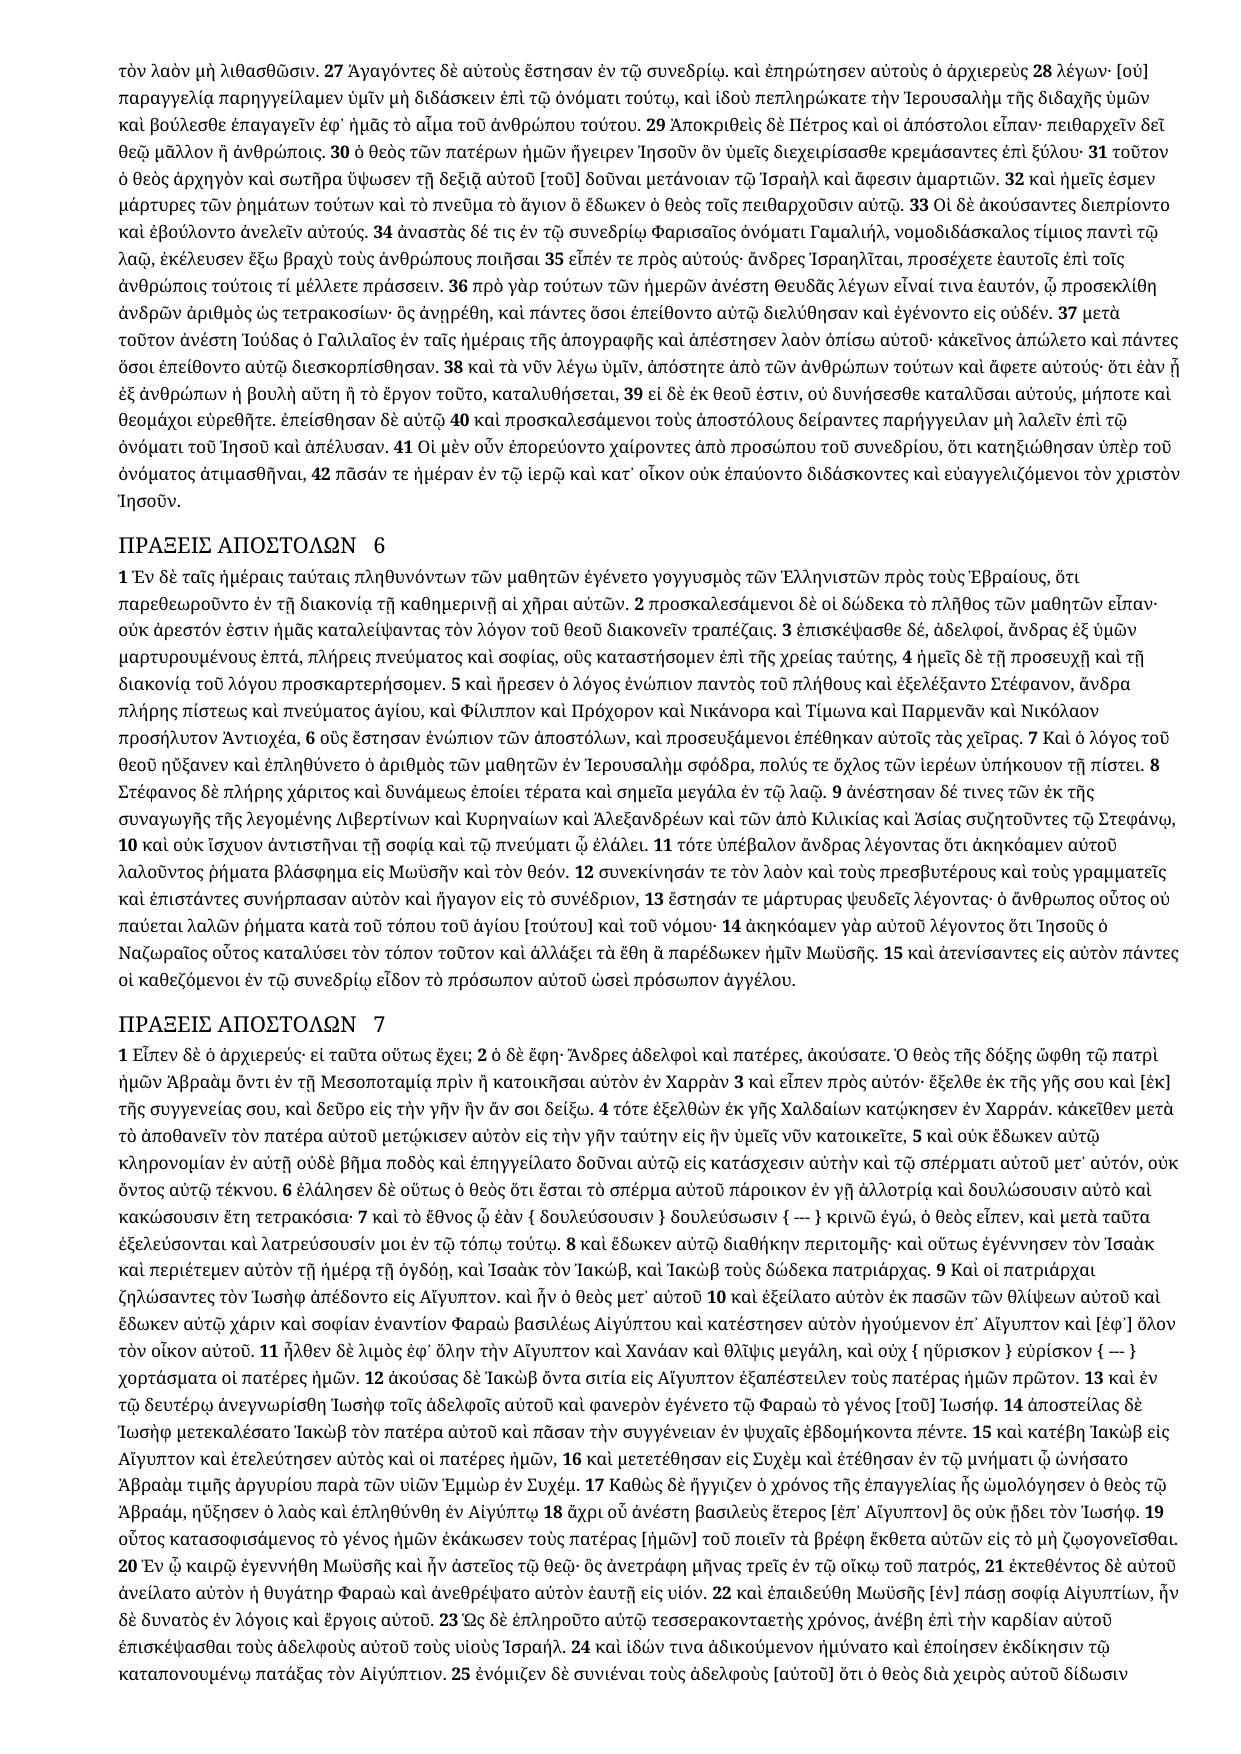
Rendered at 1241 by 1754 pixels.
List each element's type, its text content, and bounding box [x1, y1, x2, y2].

text ΠΡΑΞΕΙΣ ΑΠΟΣΤΟΛΩΝ 7 [118, 1009, 1181, 1039]
text 1 Εἶπεν δὲ ὁ ἀρχιερεύς· εἰ ταῦτα οὕτως ἔχει; 2 ὁ δὲ ἔφη· Ἄνδρες ἀδελφοὶ καὶ πατέρες, ἀκούσατε. Ὁ θεὸς τῆς δόξης ὤφθη τῷ πατρὶ ἡμῶν Ἀβραὰμ ὄντι ἐν τῇ Μεσοποταμίᾳ πρὶν ἢ κατοικῆσαι αὐτὸν ἐν Χαρρὰν 3 καὶ εἶπεν πρὸς αὐτόν· ἔξελθε ἐκ τῆς γῆς σου καὶ [ἐκ] τῆς συγγενείας σου, καὶ δεῦρο εἰς τὴν γῆν ἣν ἄν σοι δείξω. 4 τότε ἐξελθὼν ἐκ γῆς Χαλδαίων κατῴκησεν ἐν Χαρράν. κἀκεῖθεν μετὰ τὸ ἀποθανεῖν τὸν πατέρα αὐτοῦ μετῴκισεν αὐτὸν εἰς τὴν γῆν ταύτην εἰς ἣν ὑμεῖς νῦν κατοικεῖτε, 5 καὶ οὐκ ἔδωκεν αὐτῷ κληρονομίαν ἐν αὐτῇ οὐδὲ βῆμα ποδὸς καὶ ἐπηγγείλατο δοῦναι αὐτῷ εἰς κατάσχεσιν αὐτὴν καὶ τῷ σπέρματι αὐτοῦ μετ᾽ αὐτόν, οὐκ ὄντος αὐτῷ τέκνου. 6 ἐλάλησεν δὲ οὕτως ὁ θεὸς ὅτι ἔσται τὸ σπέρμα αὐτοῦ πάροικον ἐν γῇ ἀλλοτρίᾳ καὶ δουλώσουσιν αὐτὸ καὶ κακώσουσιν ἔτη τετρακόσια· 7 καὶ τὸ ἔθνος ᾧ ἐὰν { δουλεύσουσιν } δουλεύσωσιν { --- } κρινῶ ἐγώ, ὁ θεὸς εἶπεν, καὶ μετὰ ταῦτα ἐξελεύσονται καὶ λατρεύσουσίν μοι ἐν τῷ τόπῳ τούτῳ. 8 καὶ ἔδωκεν αὐτῷ διαθήκην περιτομῆς· καὶ οὕτως ἐγέννησεν τὸν Ἰσαὰκ καὶ περιέτεμεν αὐτὸν τῇ ἡμέρᾳ τῇ ὀγδόῃ, καὶ Ἰσαὰκ τὸν Ἰακώβ, καὶ Ἰακὼβ τοὺς δώδεκα πατριάρχας. 9 Καὶ οἱ πατριάρχαι ζηλώσαντες τὸν Ἰωσὴφ ἀπέδοντο εἰς Αἴγυπτον. καὶ ἦν ὁ θεὸς μετ᾽ αὐτοῦ 10 καὶ ἐξείλατο αὐτὸν ἐκ πασῶν τῶν θλίψεων αὐτοῦ καὶ ἔδωκεν αὐτῷ χάριν καὶ σοφίαν ἐναντίον Φαραὼ βασιλέως Αἰγύπτου καὶ κατέστησεν αὐτὸν ἡγούμενον ἐπ᾽ Αἴγυπτον καὶ [ἐφ᾽] ὅλον τὸν οἶκον αὐτοῦ. 11 ἦλθεν δὲ λιμὸς ἐφ᾽ ὅλην τὴν Αἴγυπτον καὶ Χανάαν καὶ θλῖψις μεγάλη, καὶ οὐχ { ηὕρισκον } εὑρίσκον { --- } χορτάσματα οἱ πατέρες ἡμῶν. 12 ἀκούσας δὲ Ἰακὼβ ὄντα σιτία εἰς Αἴγυπτον ἐξαπέστειλεν τοὺς πατέρας ἡμῶν πρῶτον. 13 καὶ ἐν τῷ δευτέρῳ ἀνεγνωρίσθη Ἰωσὴφ τοῖς ἀδελφοῖς αὐτοῦ καὶ φανερὸν ἐγένετο τῷ Φαραὼ τὸ γένος [τοῦ] Ἰωσήφ. 14 ἀποστείλας δὲ Ἰωσὴφ μετεκαλέσατο Ἰακὼβ τὸν πατέρα αὐτοῦ καὶ πᾶσαν τὴν συγγένειαν ἐν ψυχαῖς ἑβδομήκοντα πέντε. 15 καὶ κατέβη Ἰακὼβ εἰς Αἴγυπτον καὶ ἐτελεύτησεν αὐτὸς καὶ οἱ πατέρες ἡμῶν, 16 καὶ μετετέθησαν εἰς Συχὲμ καὶ ἐτέθησαν ἐν τῷ μνήματι ᾧ ὠνήσατο Ἀβραὰμ τιμῆς ἀργυρίου παρὰ τῶν υἱῶν Ἑμμὼρ ἐν Συχέμ. 17 Καθὼς δὲ ἤγγιζεν ὁ χρόνος τῆς ἐπαγγελίας ἧς ὡμολόγησεν ὁ θεὸς τῷ Ἀβραάμ, ηὔξησεν ὁ λαὸς καὶ ἐπληθύνθη ἐν Αἰγύπτῳ 18 ἄχρι οὗ ἀνέστη βασιλεὺς ἕτερος [ἐπ᾽ Αἴγυπτον] ὃς οὐκ ᾔδει τὸν Ἰωσήφ. 19 οὗτος κατασοφισάμενος τὸ γένος ἡμῶν ἐκάκωσεν τοὺς πατέρας [ἡμῶν] τοῦ ποιεῖν τὰ βρέφη ἔκθετα αὐτῶν εἰς τὸ μὴ ζῳογονεῖσθαι. 20 Ἐν ᾧ καιρῷ ἐγεννήθη Μωϋσῆς καὶ ἦν ἀστεῖος τῷ θεῷ· ὃς ἀνετράφη μῆνας τρεῖς ἐν τῷ οἴκῳ τοῦ πατρός, 21 ἐκτεθέντος δὲ αὐτοῦ ἀνείλατο αὐτὸν ἡ θυγάτηρ Φαραὼ καὶ ἀνεθρέψατο αὐτὸν ἑαυτῇ εἰς υἱόν. 22 καὶ ἐπαιδεύθη Μωϋσῆς [ἐν] πάσῃ σοφίᾳ Αἰγυπτίων, ἦν δὲ δυνατὸς ἐν λόγοις καὶ ἔργοις αὐτοῦ. 23 Ὡς δὲ ἐπληροῦτο αὐτῷ τεσσερακονταετὴς χρόνος, ἀνέβη ἐπὶ τὴν καρδίαν αὐτοῦ ἐπισκέψασθαι τοὺς ἀδελφοὺς αὐτοῦ τοὺς υἱοὺς Ἰσραήλ. 24 καὶ ἰδών τινα ἀδικούμενον ἠμύνατο καὶ ἐποίησεν ἐκδίκησιν τῷ καταπονουμένῳ πατάξας τὸν Αἰγύπτιον. 25 ἐνόμιζεν δὲ συνιέναι τοὺς ἀδελφοὺς [αὐτοῦ] ὅτι ὁ θεὸς διὰ χειρὸς αὐτοῦ δίδωσιν [118, 1043, 1181, 1685]
text τὸν λαὸν μὴ λιθασθῶσιν. 27 Ἀγαγόντες δὲ αὐτοὺς ἔστησαν ἐν τῷ συνεδρίῳ. καὶ ἐπηρώτησεν αὐτοὺς ὁ ἀρχιερεὺς 28 λέγων· [οὐ] παραγγελίᾳ παρηγγείλαμεν ὑμῖν μὴ διδάσκειν ἐπὶ τῷ ὀνόματι τούτῳ, καὶ ἰδοὺ πεπληρώκατε τὴν Ἰερουσαλὴμ τῆς διδαχῆς ὑμῶν καὶ βούλεσθε ἐπαγαγεῖν ἐφ᾽ ἡμᾶς τὸ αἷμα τοῦ ἀνθρώπου τούτου. 29 Ἀποκριθεὶς δὲ Πέτρος καὶ οἱ ἀπόστολοι εἶπαν· πειθαρχεῖν δεῖ θεῷ μᾶλλον ἢ ἀνθρώποις. 30 ὁ θεὸς τῶν πατέρων ἡμῶν ἤγειρεν Ἰησοῦν ὃν ὑμεῖς διεχειρίσασθε κρεμάσαντες ἐπὶ ξύλου· 31 τοῦτον ὁ θεὸς ἀρχηγὸν καὶ σωτῆρα ὕψωσεν τῇ δεξιᾷ αὐτοῦ [τοῦ] δοῦναι μετάνοιαν τῷ Ἰσραὴλ καὶ ἄφεσιν ἁμαρτιῶν. 32 καὶ ἡμεῖς ἐσμεν μάρτυρες τῶν ῥημάτων τούτων καὶ τὸ πνεῦμα τὸ ἅγιον ὃ ἔδωκεν ὁ θεὸς τοῖς πειθαρχοῦσιν αὐτῷ. 33 Οἱ δὲ ἀκούσαντες διεπρίοντο καὶ ἐβούλοντο ἀνελεῖν αὐτούς. 34 ἀναστὰς δέ τις ἐν τῷ συνεδρίῳ Φαρισαῖος ὀνόματι Γαμαλιήλ, νομοδιδάσκαλος τίμιος παντὶ τῷ λαῷ, ἐκέλευσεν ἔξω βραχὺ τοὺς ἀνθρώπους ποιῆσαι 35 εἶπέν τε πρὸς αὐτούς· ἄνδρες Ἰσραηλῖται, προσέχετε ἑαυτοῖς ἐπὶ τοῖς ἀνθρώποις τούτοις τί μέλλετε πράσσειν. 36 πρὸ γὰρ τούτων τῶν ἡμερῶν ἀνέστη Θευδᾶς λέγων εἶναί τινα ἑαυτόν, ᾧ προσεκλίθη ἀνδρῶν ἀριθμὸς ὡς τετρακοσίων· ὃς ἀνῃρέθη, καὶ πάντες ὅσοι ἐπείθοντο αὐτῷ διελύθησαν καὶ ἐγένοντο εἰς οὐδέν. 37 μετὰ τοῦτον ἀνέστη Ἰούδας ὁ Γαλιλαῖος ἐν ταῖς ἡμέραις τῆς ἀπογραφῆς καὶ ἀπέστησεν λαὸν ὀπίσω αὐτοῦ· κἀκεῖνος ἀπώλετο καὶ πάντες ὅσοι ἐπείθοντο αὐτῷ διεσκορπίσθησαν. 38 καὶ τὰ νῦν λέγω ὑμῖν, ἀπόστητε ἀπὸ τῶν ἀνθρώπων τούτων καὶ ἄφετε αὐτούς· ὅτι ἐὰν ᾖ ἐξ ἀνθρώπων ἡ βουλὴ αὕτη ἢ τὸ ἔργον τοῦτο, καταλυθήσεται, 39 εἰ δὲ ἐκ θεοῦ ἐστιν, οὐ δυνήσεσθε καταλῦσαι αὐτούς, μήποτε καὶ θεομάχοι εὑρεθῆτε. ἐπείσθησαν δὲ αὐτῷ 40 καὶ προσκαλεσάμενοι τοὺς ἀποστόλους δείραντες παρήγγειλαν μὴ λαλεῖν ἐπὶ τῷ ὀνόματι τοῦ Ἰησοῦ καὶ ἀπέλυσαν. 41 Οἱ μὲν οὖν ἐπορεύοντο χαίροντες ἀπὸ προσώπου τοῦ συνεδρίου, ὅτι κατηξιώθησαν ὑπὲρ τοῦ ὀνόματος ἀτιμασθῆναι, 42 πᾶσάν τε ἡμέραν ἐν τῷ ἱερῷ καὶ κατ᾽ οἶκον οὐκ ἐπαύοντο διδάσκοντες καὶ εὐαγγελιζόμενοι τὸν χριστὸν Ἰησοῦν. [118, 59, 1181, 512]
text 1 Ἐν δὲ ταῖς ἡμέραις ταύταις πληθυνόντων τῶν μαθητῶν ἐγένετο γογγυσμὸς τῶν Ἑλληνιστῶν πρὸς τοὺς Ἑβραίους, ὅτι παρεθεωροῦντο ἐν τῇ διακονίᾳ τῇ καθημερινῇ αἱ χῆραι αὐτῶν. 2 προσκαλεσάμενοι δὲ οἱ δώδεκα τὸ πλῆθος τῶν μαθητῶν εἶπαν· οὐκ ἀρεστόν ἐστιν ἡμᾶς καταλείψαντας τὸν λόγον τοῦ θεοῦ διακονεῖν τραπέζαις. 3 ἐπισκέψασθε δέ, ἀδελφοί, ἄνδρας ἐξ ὑμῶν μαρτυρουμένους ἑπτά, πλήρεις πνεύματος καὶ σοφίας, οὓς καταστήσομεν ἐπὶ τῆς χρείας ταύτης, 4 ἡμεῖς δὲ τῇ προσευχῇ καὶ τῇ διακονίᾳ τοῦ λόγου προσκαρτερήσομεν. 5 καὶ ἤρεσεν ὁ λόγος ἐνώπιον παντὸς τοῦ πλήθους καὶ ἐξελέξαντο Στέφανον, ἄνδρα πλήρης πίστεως καὶ πνεύματος ἁγίου, καὶ Φίλιππον καὶ Πρόχορον καὶ Νικάνορα καὶ Τίμωνα καὶ Παρμενᾶν καὶ Νικόλαον προσήλυτον Ἀντιοχέα, 6 οὓς ἔστησαν ἐνώπιον τῶν ἀποστόλων, καὶ προσευξάμενοι ἐπέθηκαν αὐτοῖς τὰς χεῖρας. 7 Καὶ ὁ λόγος τοῦ θεοῦ ηὔξανεν καὶ ἐπληθύνετο ὁ ἀριθμὸς τῶν μαθητῶν ἐν Ἰερουσαλὴμ σφόδρα, πολύς τε ὄχλος τῶν ἱερέων ὑπήκουον τῇ πίστει. 8 Στέφανος δὲ πλήρης χάριτος καὶ δυνάμεως ἐποίει τέρατα καὶ σημεῖα μεγάλα ἐν τῷ λαῷ. 9 ἀνέστησαν δέ τινες τῶν ἐκ τῆς συναγωγῆς τῆς λεγομένης Λιβερτίνων καὶ Κυρηναίων καὶ Ἀλεξανδρέων καὶ τῶν ἀπὸ Κιλικίας καὶ Ἀσίας συζητοῦντες τῷ Στεφάνῳ, 10 καὶ οὐκ ἴσχυον ἀντιστῆναι τῇ σοφίᾳ καὶ τῷ πνεύματι ᾧ ἐλάλει. 11 τότε ὑπέβαλον ἄνδρας λέγοντας ὅτι ἀκηκόαμεν αὐτοῦ λαλοῦντος ῥήματα βλάσφημα εἰς Μωϋσῆν καὶ τὸν θεόν. 12 συνεκίνησάν τε τὸν λαὸν καὶ τοὺς πρεσβυτέρους καὶ τοὺς γραμματεῖς καὶ ἐπιστάντες συνήρπασαν αὐτὸν καὶ ἤγαγον εἰς τὸ συνέδριον, 13 ἔστησάν τε μάρτυρας ψευδεῖς λέγοντας· ὁ ἄνθρωπος οὗτος οὐ παύεται λαλῶν ῥήματα κατὰ τοῦ τόπου τοῦ ἁγίου [τούτου] καὶ τοῦ νόμου· 14 ἀκηκόαμεν γὰρ αὐτοῦ λέγοντος ὅτι Ἰησοῦς ὁ Ναζωραῖος οὗτος καταλύσει τὸν τόπον τοῦτον καὶ ἀλλάξει τὰ ἔθη ἃ παρέδωκεν ἡμῖν Μωϋσῆς. 15 καὶ ἀτενίσαντες εἰς αὐτὸν πάντες οἱ καθεζόμενοι ἐν τῷ συνεδρίῳ εἶδον τὸ πρόσωπον αὐτοῦ ὡσεὶ πρόσωπον ἀγγέλου. [118, 565, 1181, 991]
text ΠΡΑΞΕΙΣ ΑΠΟΣΤΟΛΩΝ 6 [118, 531, 1181, 560]
